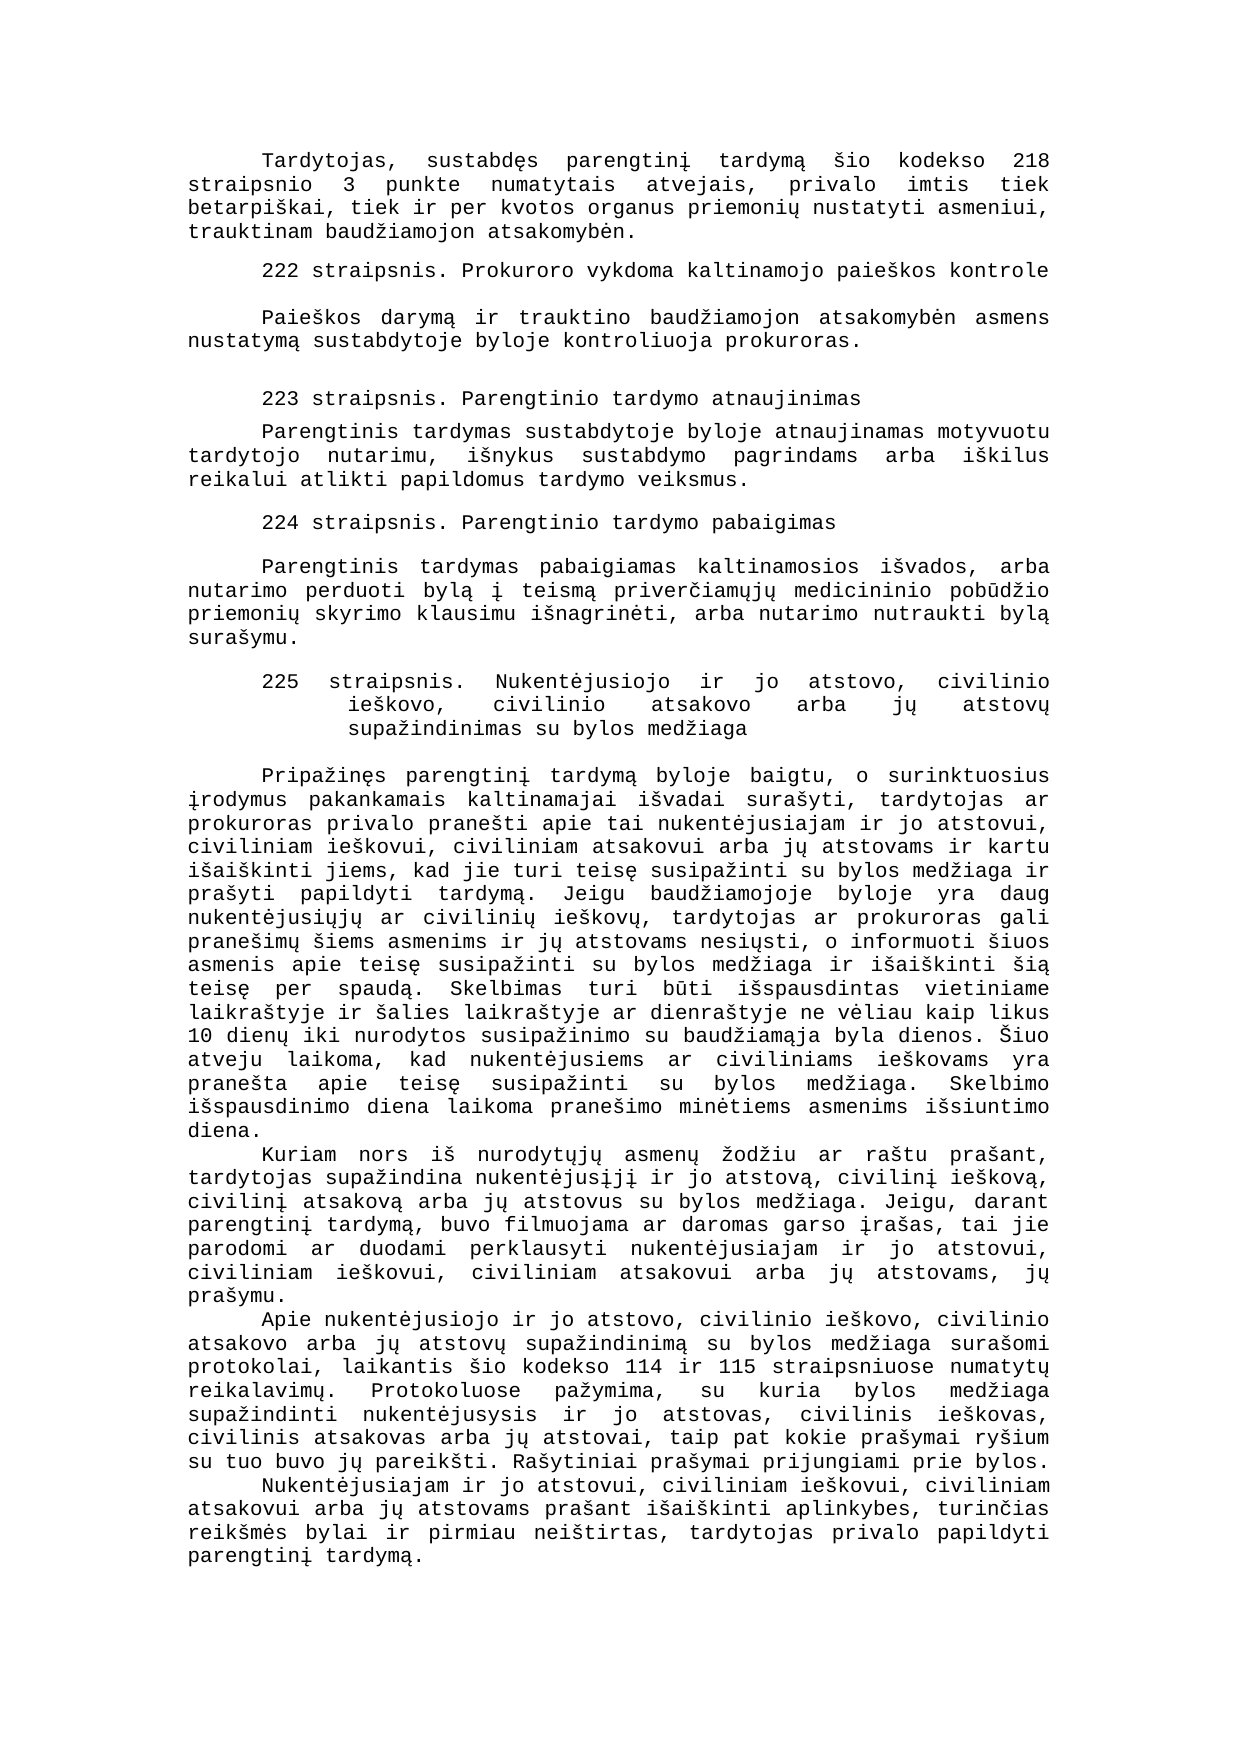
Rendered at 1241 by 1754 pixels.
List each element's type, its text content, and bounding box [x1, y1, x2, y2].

text 222 straipsnis. Prokuroro vykdoma kaltinamojo paieškos kontrole [187, 259, 1050, 283]
text Tardytojas, sustabdęs parengtinį tardymą šio kodekso 218 straipsnio 3 punkte numatytais atvejais, privalo imtis tiek betarpiškai, tiek ir per kvotos organus priemonių nustatyti asmeniui, trauktinam baudžiamojon atsakomybėn. [187, 150, 1050, 244]
text 224 straipsnis. Parengtinio tardymo pabaigimas [187, 512, 1050, 536]
text Apie nukentėjusiojo ir jo atstovo, civilinio ieškovo, civilinio atsakovo arba jų atstovų supažindinimą su bylos medžiaga surašomi protokolai, laikantis šio kodekso 114 ir 115 straipsniuose numatytų reikalavimų. Protokoluose pažymima, su kuria bylos medžiaga supažindinti nukentėjusysis ir jo atstovas, civilinis ieškovas, civilinis atsakovas arba jų atstovai, taip pat kokie prašymai ryšium su tuo buvo jų pareikšti. Rašytiniai prašymai prijungiami prie bylos. [187, 1309, 1050, 1474]
text Kuriam nors iš nurodytųjų asmenų žodžiu ar raštu prašant, tardytojas supažindina nukentėjusįjį ir jo atstovą, civilinį ieškovą, civilinį atsakovą arba jų atstovus su bylos medžiaga. Jeigu, darant parengtinį tardymą, buvo filmuojama ar daromas garso įrašas, tai jie parodomi ar duodami perklausyti nukentėjusiajam ir jo atstovui, civiliniam ieškovui, civiliniam atsakovui arba jų atstovams, jų prašymu. [187, 1143, 1050, 1309]
text Pripažinęs parengtinį tardymą byloje baigtu, o surinktuosius įrodymus pakankamais kaltinamajai išvadai surašyti, tardytojas ar prokuroras privalo pranešti apie tai nukentėjusiajam ir jo atstovui, civiliniam ieškovui, civiliniam atsakovui arba jų atstovams ir kartu išaiškinti jiems, kad jie turi teisę susipažinti su bylos medžiaga ir prašyti papildyti tardymą. Jeigu baudžiamojoje byloje yra daug nukentėjusiųjų ar civilinių ieškovų, tardytojas ar prokuroras gali pranešimų šiems asmenims ir jų atstovams nesiųsti, o informuoti šiuos asmenis apie teisę susipažinti su bylos medžiaga ir išaiškinti šią teisę per spaudą. Skelbimas turi būti išspausdintas vietiniame laikraštyje ir šalies laikraštyje ar dienraštyje ne vėliau kaip likus 10 dienų iki nurodytos susipažinimo su baudžiamąja byla dienos. Šiuo atveju laikoma, kad nukentėjusiems ar civiliniams ieškovams yra pranešta apie teisę susipažinti su bylos medžiaga. Skelbimo išspausdinimo diena laikoma pranešimo minėtiems asmenims išsiuntimo diena. [187, 765, 1050, 1143]
text 223 straipsnis. Parengtinio tardymo atnaujinimas [187, 388, 1050, 411]
text Paieškos darymą ir trauktino baudžiamojon atsakomybėn asmens nustatymą sustabdytoje byloje kontroliuoja prokuroras. [187, 307, 1050, 354]
text 225 straipsnis. Nukentėjusiojo ir jo atstovo, civilinio ieškovo, civilinio atsakovo arba jų atstovų supažindinimas su bylos medžiaga [261, 671, 1050, 742]
text Parengtinis tardymas sustabdytoje byloje atnaujinamas motyvuotu tardytojo nutarimu, išnykus sustabdymo pagrindams arba iškilus reikalui atlikti papildomus tardymo veiksmus. [187, 421, 1050, 492]
text Nukentėjusiajam ir jo atstovui, civiliniam ieškovui, civiliniam atsakovui arba jų atstovams prašant išaiškinti aplinkybes, turinčias reikšmės bylai ir pirmiau neištirtas, tardytojas privalo papildyti parengtinį tardymą. [187, 1474, 1050, 1569]
text Parengtinis tardymas pabaigiamas kaltinamosios išvados, arba nutarimo perduoti bylą į teismą priverčiamųjų medicininio pobūdžio priemonių skyrimo klausimu išnagrinėti, arba nutarimo nutraukti bylą surašymu. [187, 556, 1050, 651]
